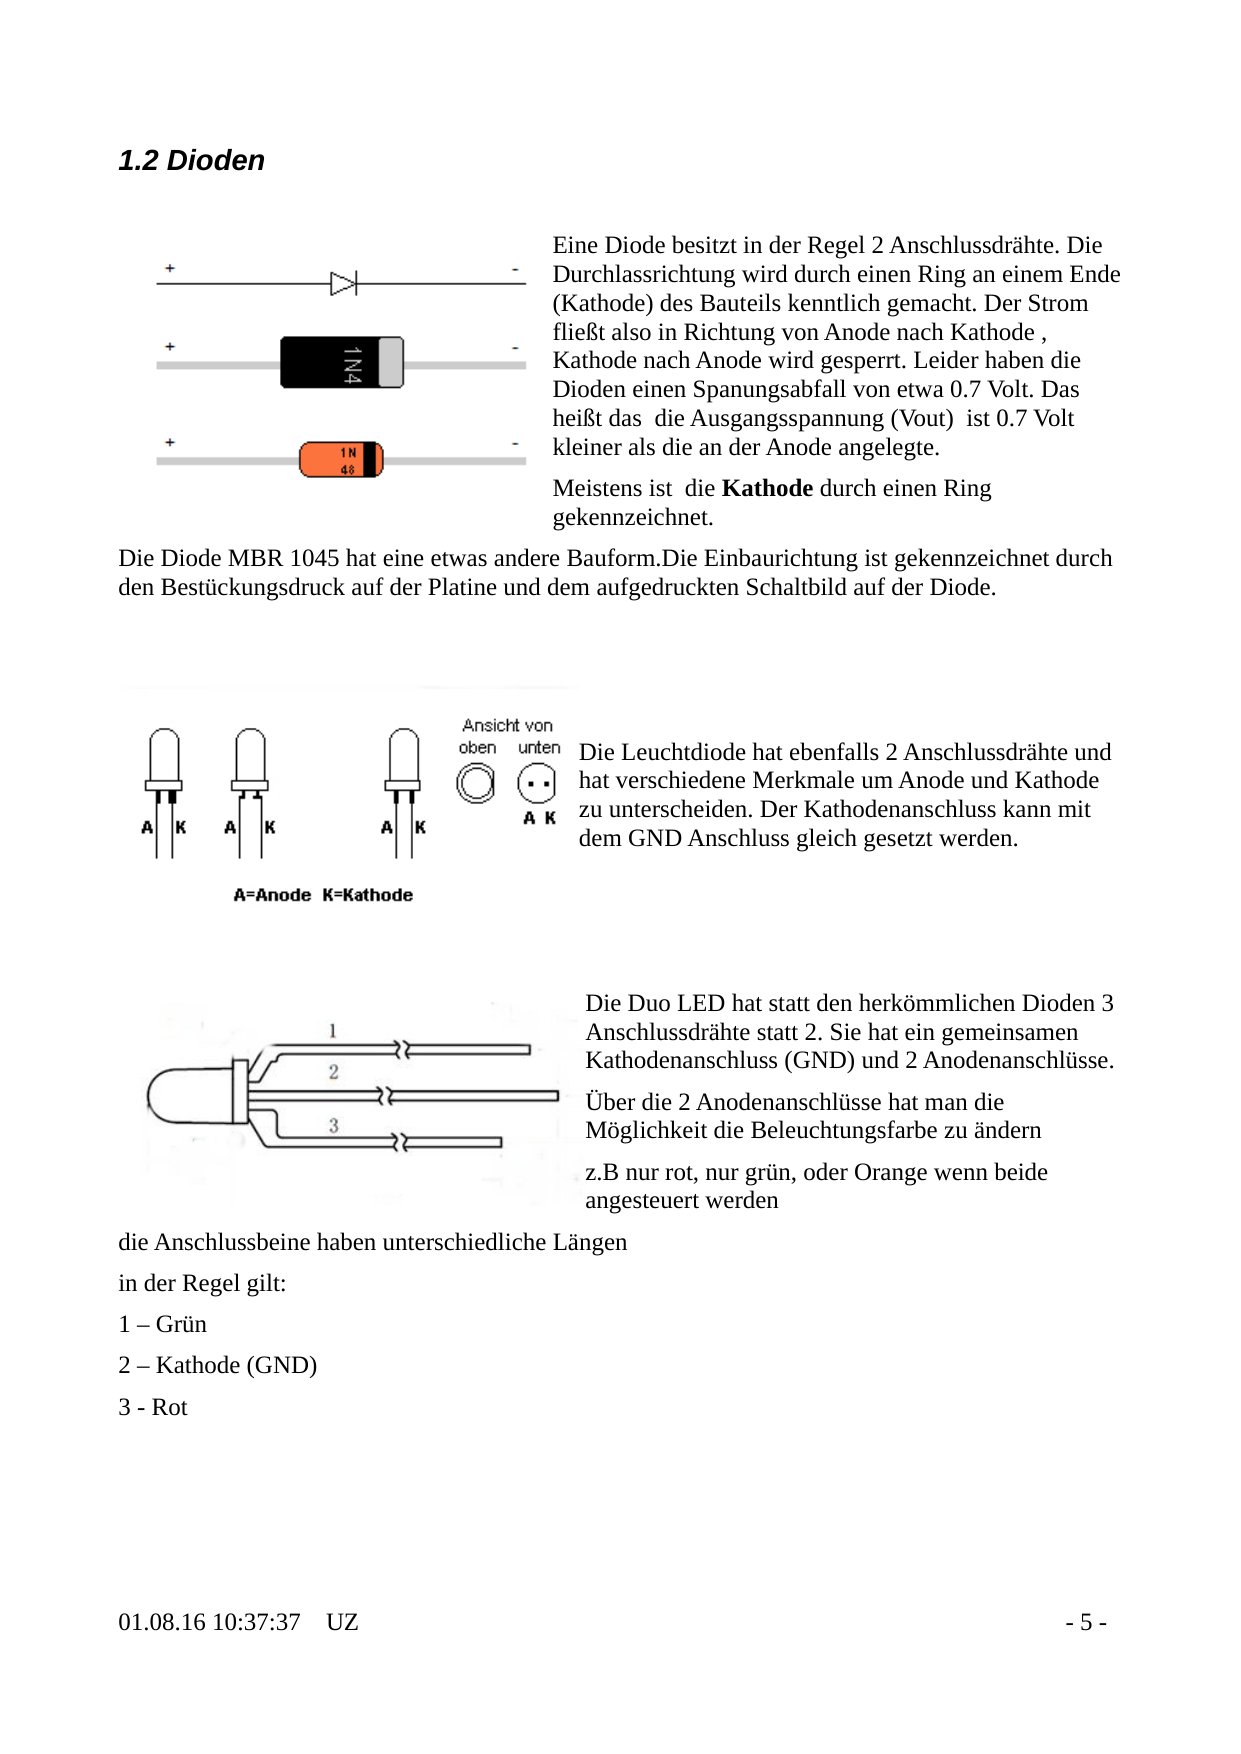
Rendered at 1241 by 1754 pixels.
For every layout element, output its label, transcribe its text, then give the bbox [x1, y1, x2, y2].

text z.B nur rot, nur grün, oder Orange wenn beide angesteuert werden [118, 1157, 1122, 1214]
text Meistens ist die Kathode durch einen Ring gekennzeichnet. [118, 473, 1122, 530]
text Eine Diode besitzt in der Regel 2 Anschlussdrähte. Die Durchlassrichtung wird durch einen Ring an einem Ende (Kathode) des Bauteils kenntlich gemacht. Der Strom fließt also in Richtung von Anode nach Kathode , Kathode nach Anode wird gesperrt. Leider haben die Dioden einen Spanungsabfall von etwa 0.7 Volt. Das heißt das die Ausgangsspannung (Vout) ist 0.7 Volt kleiner als die an der Anode angelegte. [553, 230, 1122, 460]
text in der Regel gilt: [118, 1268, 1122, 1297]
subtitle 1.2 Dioden [118, 143, 1122, 177]
picture [135, 230, 553, 503]
picture [120, 1002, 586, 1206]
text 2 – Kathode (GND) [118, 1350, 1122, 1379]
text Die Leuchtdiode hat ebenfalls 2 Anschlussdrähte und hat verschiedene Merkmale um Anode und Kathode zu unterscheiden. Der Kathodenanschluss kann mit dem GND Anschluss gleich gesetzt werden. [579, 737, 1122, 852]
text 3 - Rot [118, 1392, 1122, 1420]
picture [117, 683, 579, 917]
text Die Duo LED hat statt den herkömmlichen Dioden 3 Anschlussdrähte statt 2. Sie hat ein gemeinsamen Kathodenanschluss (GND) und 2 Anodenanschlüsse. [118, 988, 1122, 1074]
text die Anschlussbeine haben unterschiedliche Längen [118, 1227, 1122, 1255]
text Über die 2 Anodenanschlüsse hat man die Möglichkeit die Beleuchtungsfarbe zu ändern [586, 1087, 1122, 1144]
text Die Diode MBR 1045 hat eine etwas andere Bauform.Die Einbaurichtung ist gekennzeichnet durch den Bestückungsdruck auf der Platine und dem aufgedruckten Schaltbild auf der Diode. [118, 543, 1122, 600]
text 1 – Grün [118, 1309, 1122, 1338]
